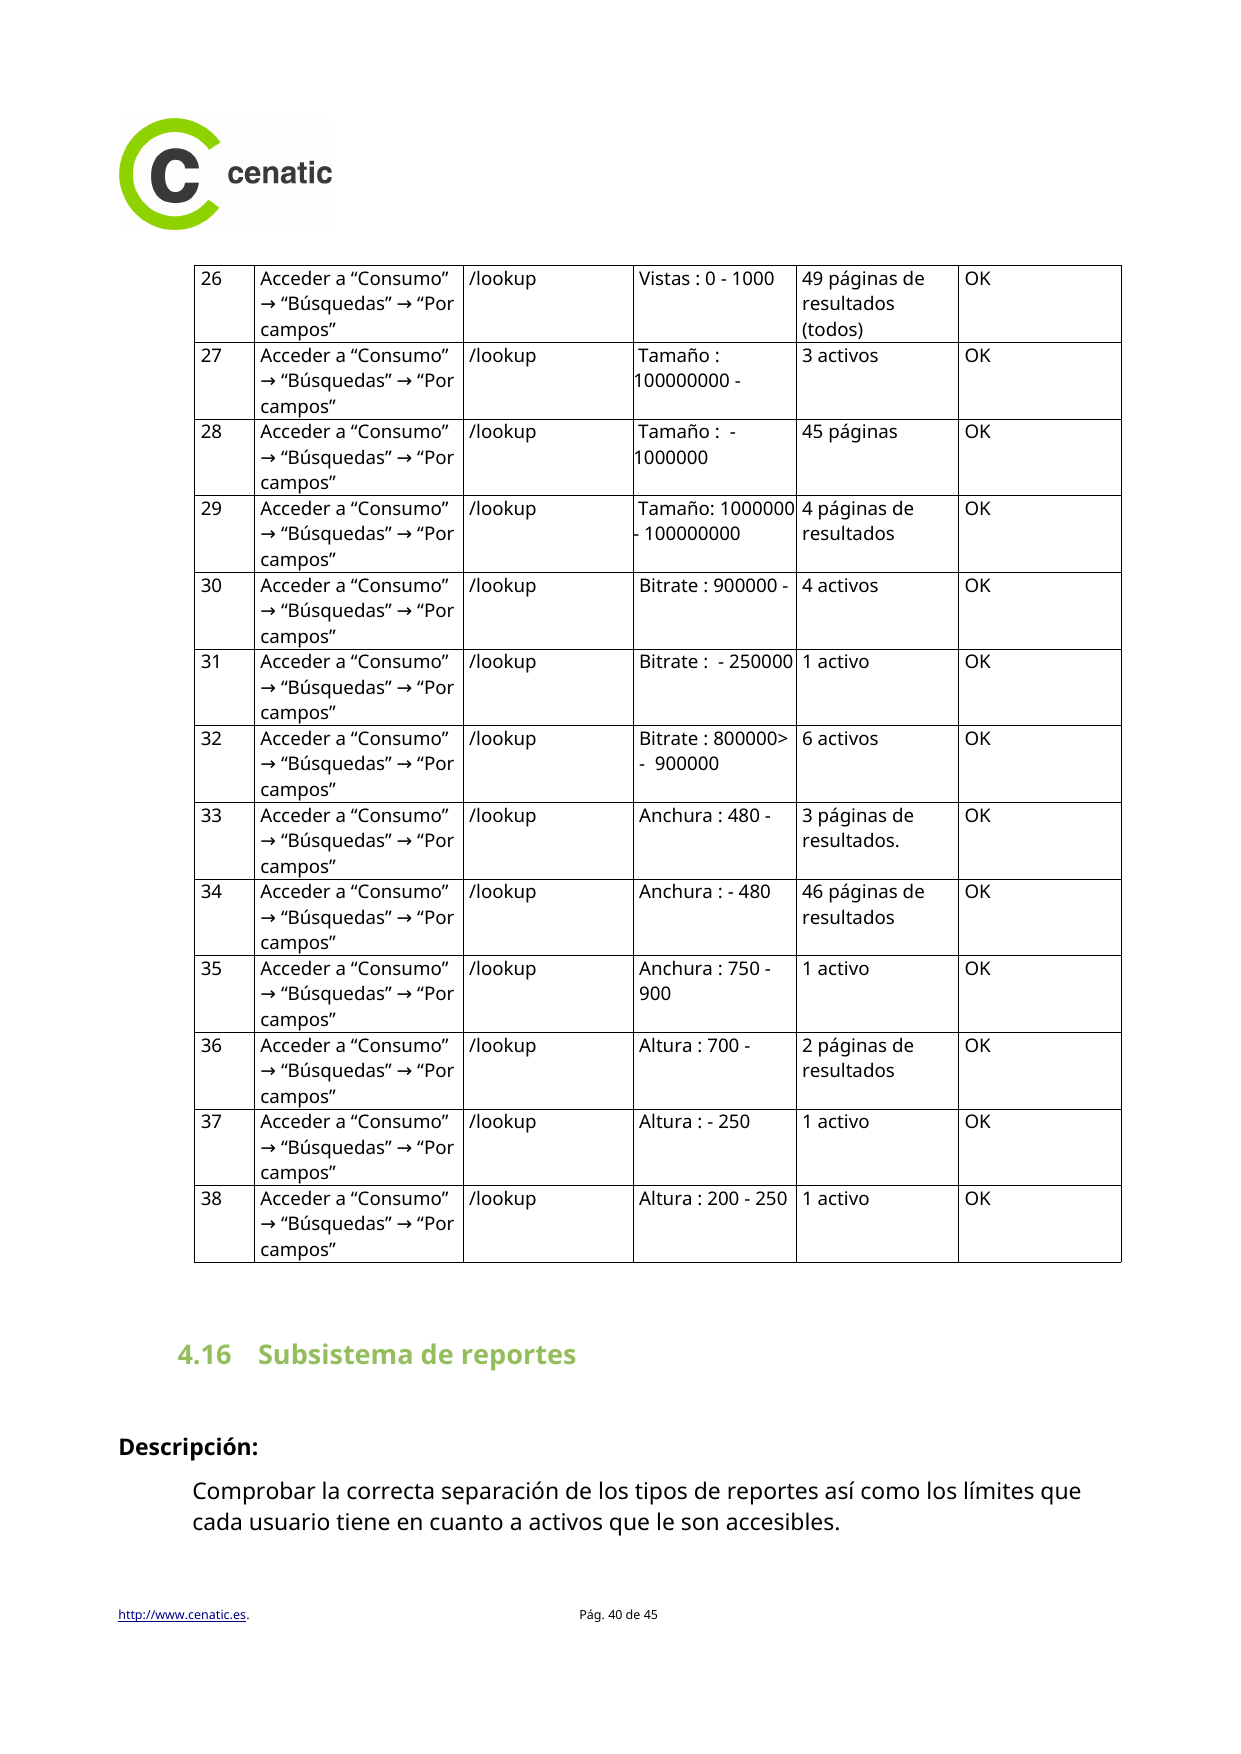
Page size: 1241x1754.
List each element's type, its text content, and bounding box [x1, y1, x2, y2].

table_cell OK [959, 343, 1121, 418]
table_cell Altura : 700 - [634, 1033, 796, 1108]
subtitle Subsistema de reportes [118, 1335, 1122, 1372]
table_cell Bitrate : 800000> - 900000 [634, 726, 796, 802]
table_cell Acceder a “Consumo” → “Búsquedas” → “Por campos” [255, 880, 463, 955]
table_cell OK [959, 266, 1121, 342]
table_cell OK [959, 573, 1121, 648]
table_cell Acceder a “Consumo” → “Búsquedas” → “Por campos” [255, 1186, 463, 1262]
table_cell 33 [195, 803, 254, 878]
table_cell 38 [195, 1186, 254, 1262]
table_cell 37 [195, 1110, 254, 1185]
table_cell 45 páginas [797, 420, 958, 495]
table_cell 28 [195, 420, 254, 495]
table_cell Acceder a “Consumo” → “Búsquedas” → “Por campos” [255, 266, 463, 342]
table_cell /lookup [464, 1033, 633, 1108]
table_cell OK [959, 726, 1121, 802]
table_cell /lookup [464, 956, 633, 1032]
table_cell 36 [195, 1033, 254, 1108]
table_cell /lookup [464, 343, 633, 418]
table_cell /lookup [464, 880, 633, 955]
table_cell 31 [195, 650, 254, 725]
table_cell Altura : - 250 [634, 1110, 796, 1185]
table_cell OK [959, 420, 1121, 495]
table_cell Acceder a “Consumo” → “Búsquedas” → “Por campos” [255, 496, 463, 572]
table_cell Vistas : 0 - 1000 [634, 266, 796, 342]
table_cell Acceder a “Consumo” → “Búsquedas” → “Por campos” [255, 956, 463, 1032]
table_cell /lookup [464, 266, 633, 342]
table_cell OK [959, 803, 1121, 878]
table_cell Acceder a “Consumo” → “Búsquedas” → “Por campos” [255, 726, 463, 802]
table_cell 6 activos [797, 726, 958, 802]
table_cell 3 páginas de resultados. [797, 803, 958, 878]
table_cell /lookup [464, 803, 633, 878]
table_cell Tamaño: 1000000 - 100000000 [634, 496, 796, 572]
table_cell Acceder a “Consumo” → “Búsquedas” → “Por campos” [255, 803, 463, 878]
table_cell 1 activo [797, 1110, 958, 1185]
table_cell 27 [195, 343, 254, 418]
text Comprobar la correcta separación de los tipos de reportes así como los límites que cada usuario tiene en cuanto a activos que le son accesibles. [192, 1475, 1122, 1537]
table_cell OK [959, 1110, 1121, 1185]
table_cell /lookup [464, 496, 633, 572]
table_cell OK [959, 650, 1121, 725]
table_cell /lookup [464, 420, 633, 495]
table_cell /lookup [464, 1110, 633, 1185]
table_cell OK [959, 956, 1121, 1032]
table_cell OK [959, 1186, 1121, 1262]
text Descripción: [118, 1431, 1122, 1462]
table_cell /lookup [464, 1186, 633, 1262]
table_cell 32 [195, 726, 254, 802]
table_cell 1 activo [797, 956, 958, 1032]
table_cell 1 activo [797, 1186, 958, 1262]
table_cell 4 páginas de resultados [797, 496, 958, 572]
table_cell 49 páginas de resultados (todos) [797, 266, 958, 342]
table_cell /lookup [464, 573, 633, 648]
table_cell 35 [195, 956, 254, 1032]
table_cell Acceder a “Consumo” → “Búsquedas” → “Por campos” [255, 1033, 463, 1108]
table_cell OK [959, 496, 1121, 572]
table_cell 4 activos [797, 573, 958, 648]
table_cell OK [959, 1033, 1121, 1108]
table_cell OK [959, 880, 1121, 955]
table_cell /lookup [464, 650, 633, 725]
table_cell 26 [195, 266, 254, 342]
table_cell Anchura : - 480 [634, 880, 796, 955]
table_cell /lookup [464, 726, 633, 802]
table_cell 46 páginas de resultados [797, 880, 958, 955]
table_cell Bitrate : 900000 - [634, 573, 796, 648]
table_cell Bitrate : - 250000 [634, 650, 796, 725]
table_cell 2 páginas de resultados [797, 1033, 958, 1108]
table_cell Acceder a “Consumo” → “Búsquedas” → “Por campos” [255, 1110, 463, 1185]
table_cell Altura : 200 - 250 [634, 1186, 796, 1262]
table_cell Acceder a “Consumo” → “Búsquedas” → “Por campos” [255, 650, 463, 725]
table_cell Acceder a “Consumo” → “Búsquedas” → “Por campos” [255, 343, 463, 418]
table_cell Anchura : 480 - [634, 803, 796, 878]
table_cell Tamaño : - 1000000 [634, 420, 796, 495]
table_cell 1 activo [797, 650, 958, 725]
table_cell Anchura : 750 - 900 [634, 956, 796, 1032]
table_cell 30 [195, 573, 254, 648]
table_cell 3 activos [797, 343, 958, 418]
table_cell Acceder a “Consumo” → “Búsquedas” → “Por campos” [255, 420, 463, 495]
table_cell Tamaño : 100000000 - [634, 343, 796, 418]
table_cell Acceder a “Consumo” → “Búsquedas” → “Por campos” [255, 573, 463, 648]
picture [119, 118, 332, 230]
table_cell 34 [195, 880, 254, 955]
table_cell 29 [195, 496, 254, 572]
